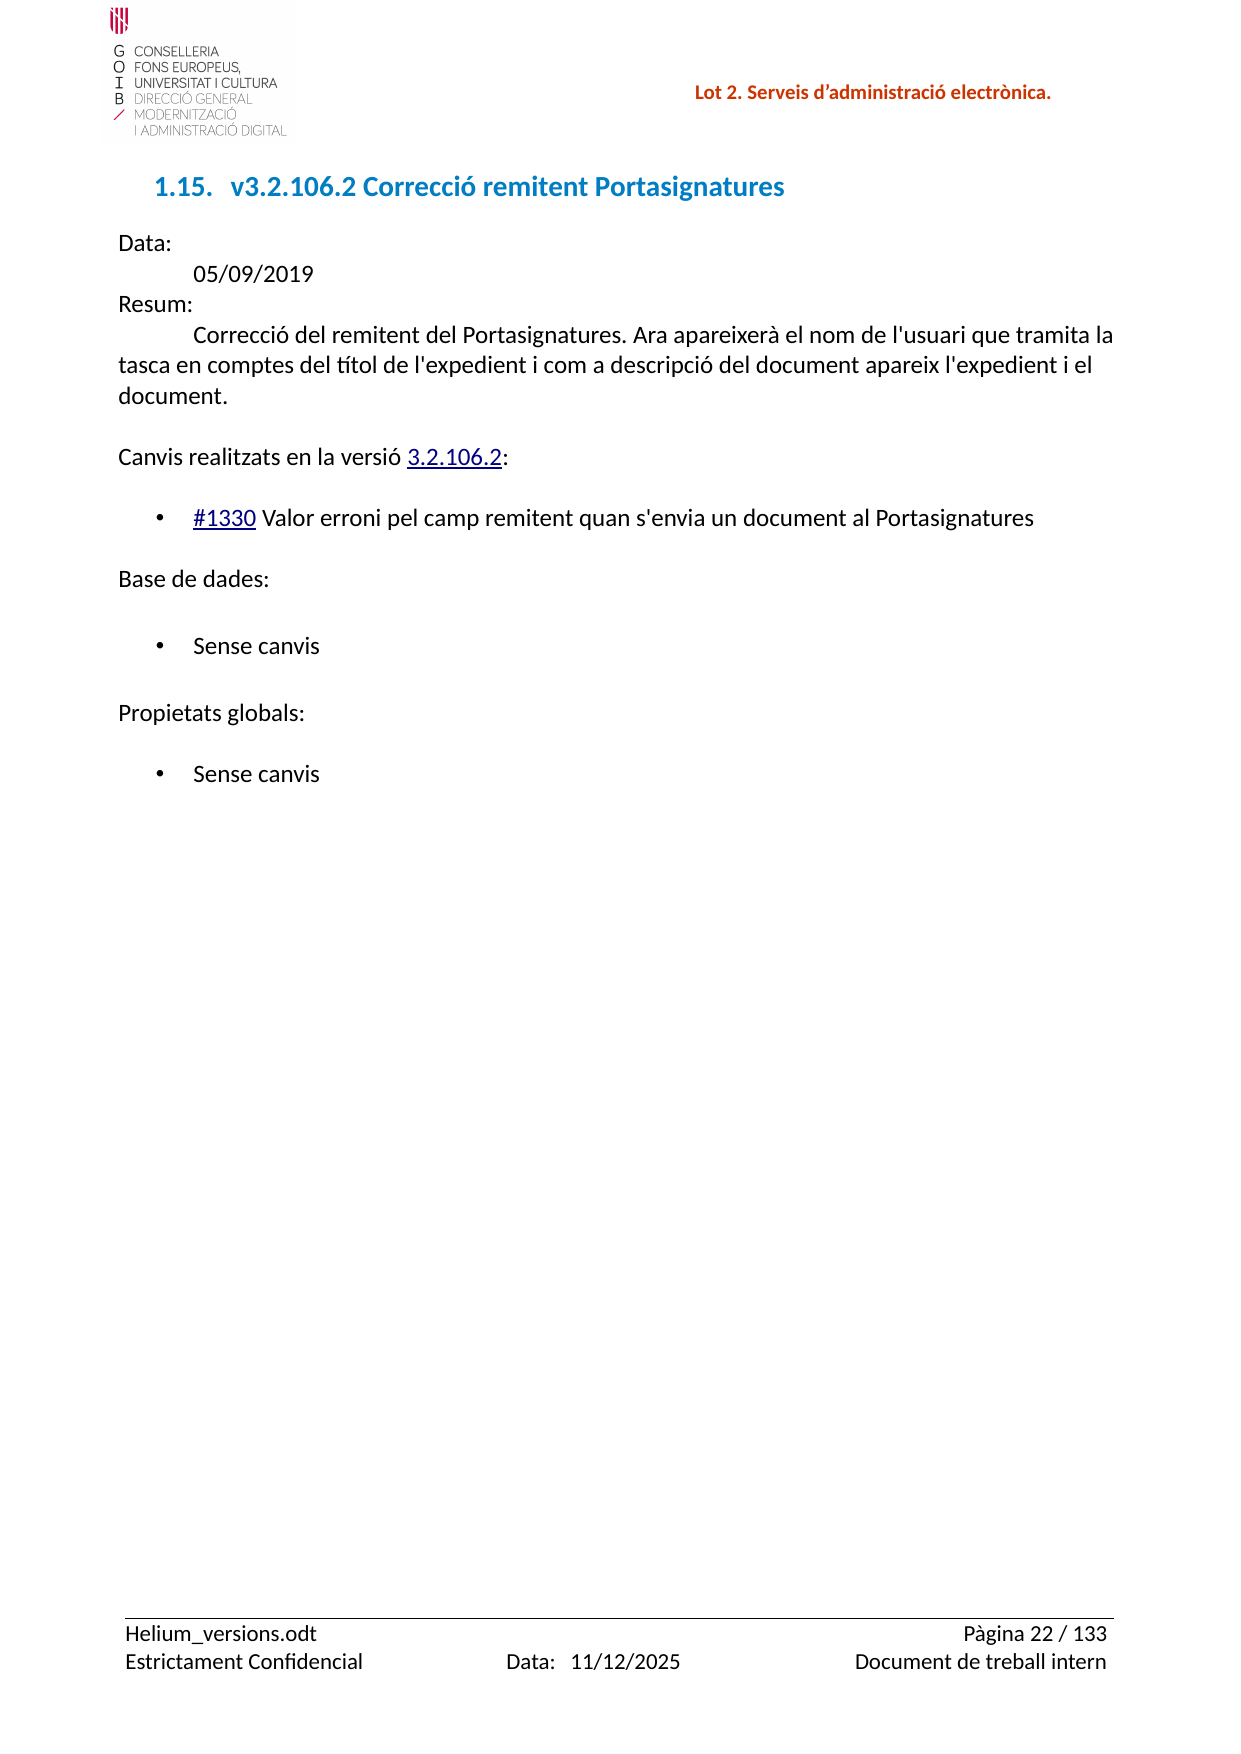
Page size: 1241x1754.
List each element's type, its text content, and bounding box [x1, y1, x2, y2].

text Correcció del remitent del Portasignatures. Ara apareixerà el nom de l'usuari que tramita la tasca en comptes del títol de l'expedient i com a descripció del document apareix l'expedient i el document. [118, 319, 1122, 411]
text Resum: [118, 289, 1122, 319]
list Sense canvis [156, 758, 1122, 789]
text Propietats globals: [118, 697, 1122, 728]
text Base de dades: [118, 563, 1122, 594]
text Data: [118, 228, 1122, 258]
text Canvis realitzats en la versió 3.2.106.2: [118, 441, 1122, 472]
picture [100, 0, 297, 144]
text 05/09/2019 [118, 258, 1122, 289]
list Sense canvis [156, 630, 1122, 661]
list #1330 Valor erroni pel camp remitent quan s'envia un document al Portasignatures [156, 502, 1122, 533]
subtitle v3.2.106.2 Correcció remitent Portasignatures [153, 168, 1122, 204]
